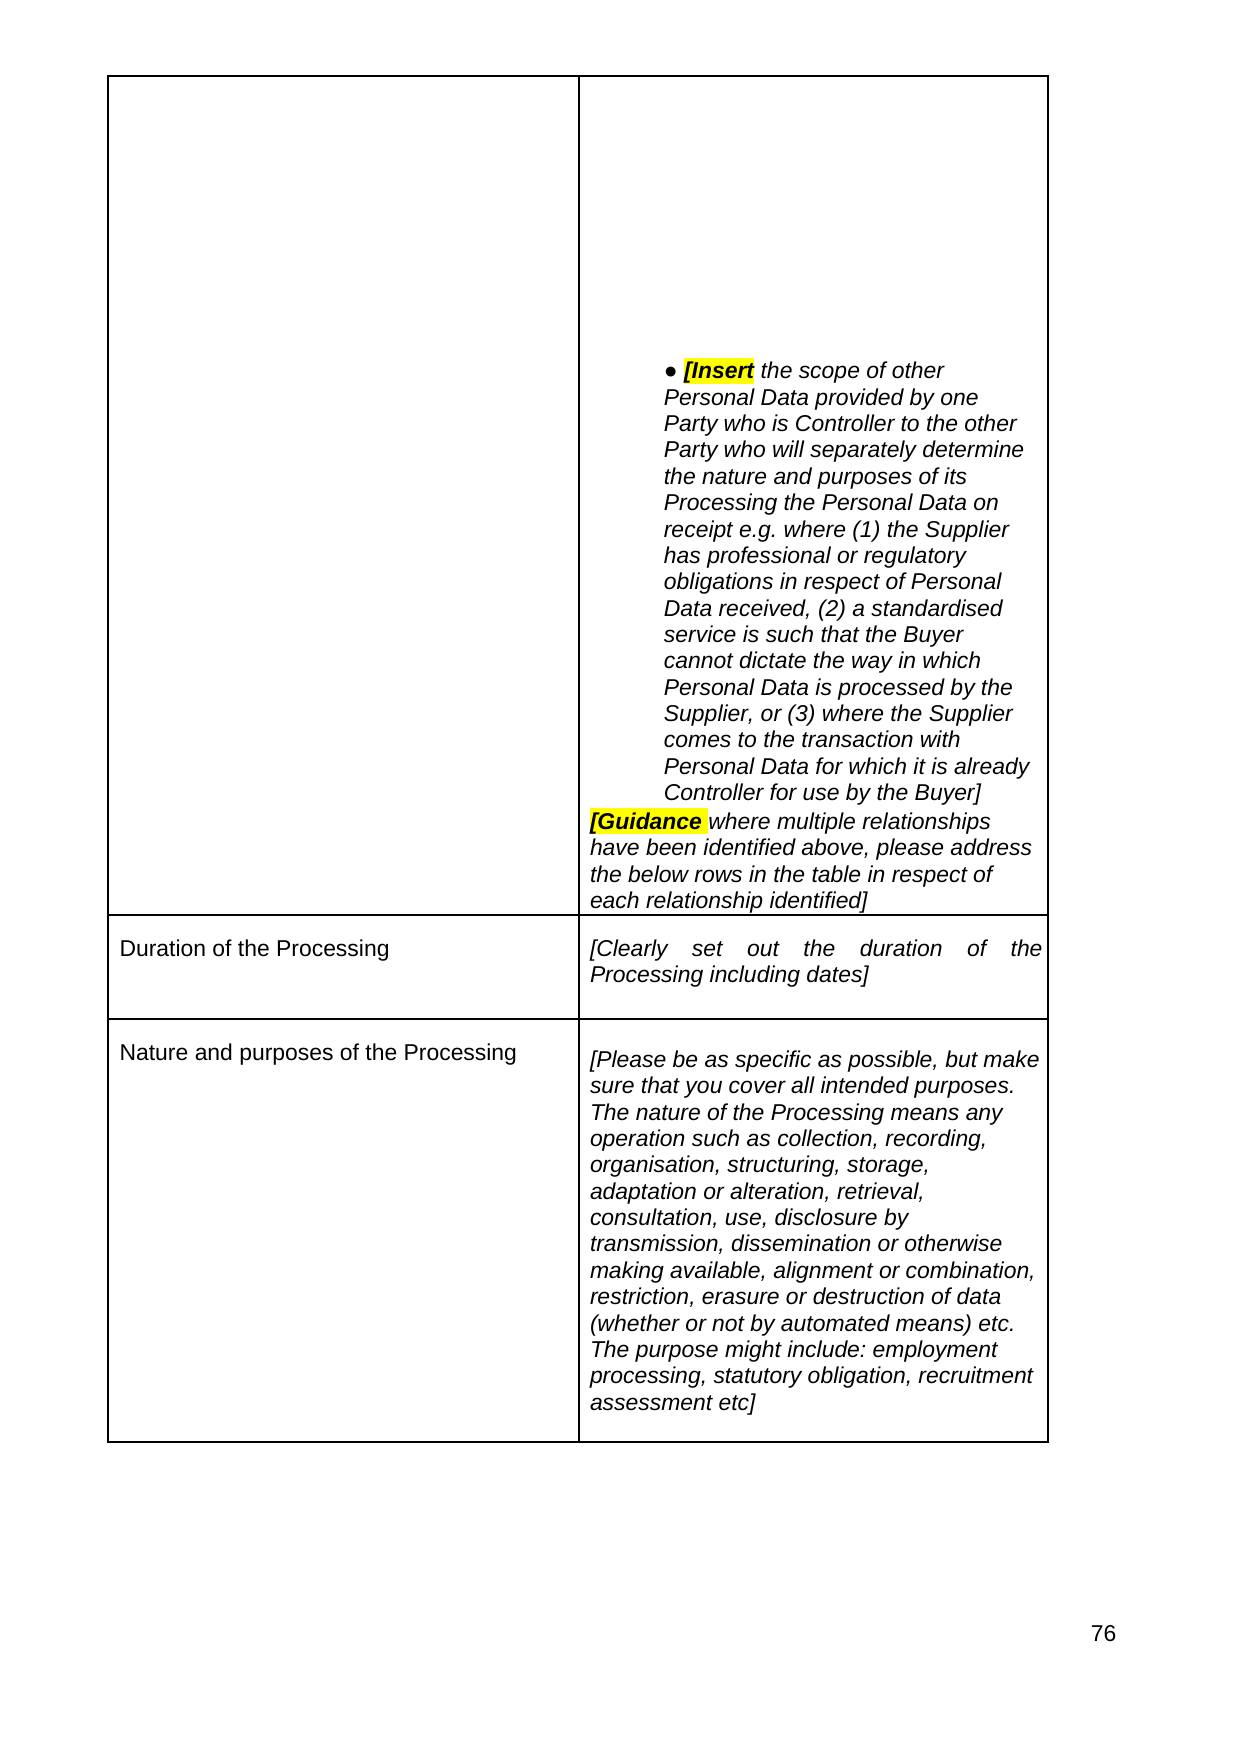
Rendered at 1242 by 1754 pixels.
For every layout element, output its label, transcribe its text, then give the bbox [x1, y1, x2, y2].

table_header ● [Insert the scope of other Personal Data provided by one Party who is Controller to the other Party who will separately determine the nature and purposes of its Processing the Personal Data on receipt e.g. where (1) the Supplier has professional or regulatory obligations in respect of Personal Data received, (2) a standardised service is such that the Buyer cannot dictate the way in which Personal Data is processed by the Supplier, or (3) where the Supplier comes to the transaction with Personal Data for which it is already Controller for use by the Buyer] [Guidance where multiple relationships have been identified above, please address the below rows in the table in respect of each relationship identified] [580, 77, 1047, 913]
table_cell [Please be as specific as possible, but make sure that you cover all intended purposes. The nature of the Processing means any operation such as collection, recording, organisation, structuring, storage, adaptation or alteration, retrieval, consultation, use, disclosure by transmission, dissemination or otherwise making available, alignment or combination, restriction, erasure or destruction of data (whether or not by automated means) etc. The purpose might include: employment processing, statutory obligation, recruitment assessment etc] [580, 1020, 1047, 1441]
table_header [109, 77, 578, 913]
table_cell Duration of the Processing [109, 916, 578, 1018]
table_cell [Clearly set out the duration of the Processing including dates] [580, 916, 1047, 1018]
table_cell Nature and purposes of the Processing [109, 1020, 578, 1441]
